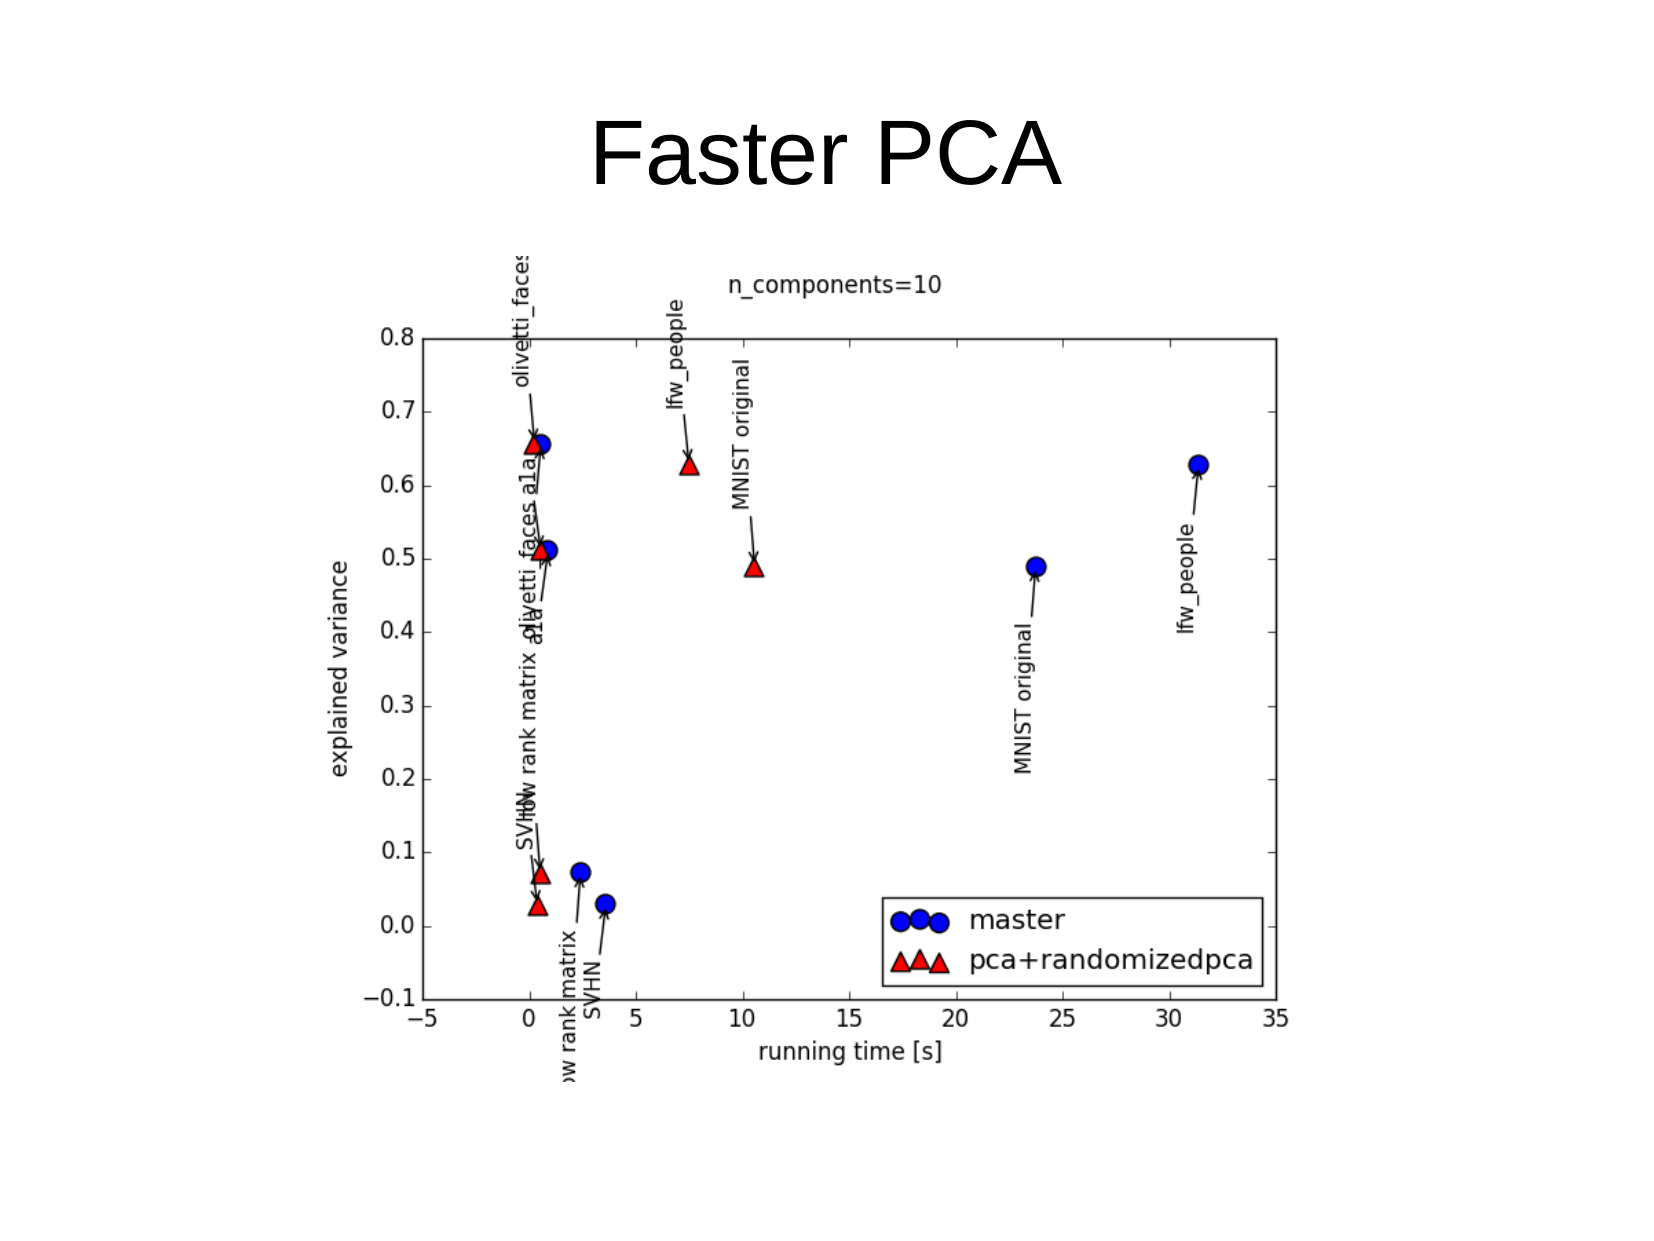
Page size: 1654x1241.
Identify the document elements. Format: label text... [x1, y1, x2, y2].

picture [285, 256, 1386, 1082]
title Faster PCA [82, 49, 1571, 257]
